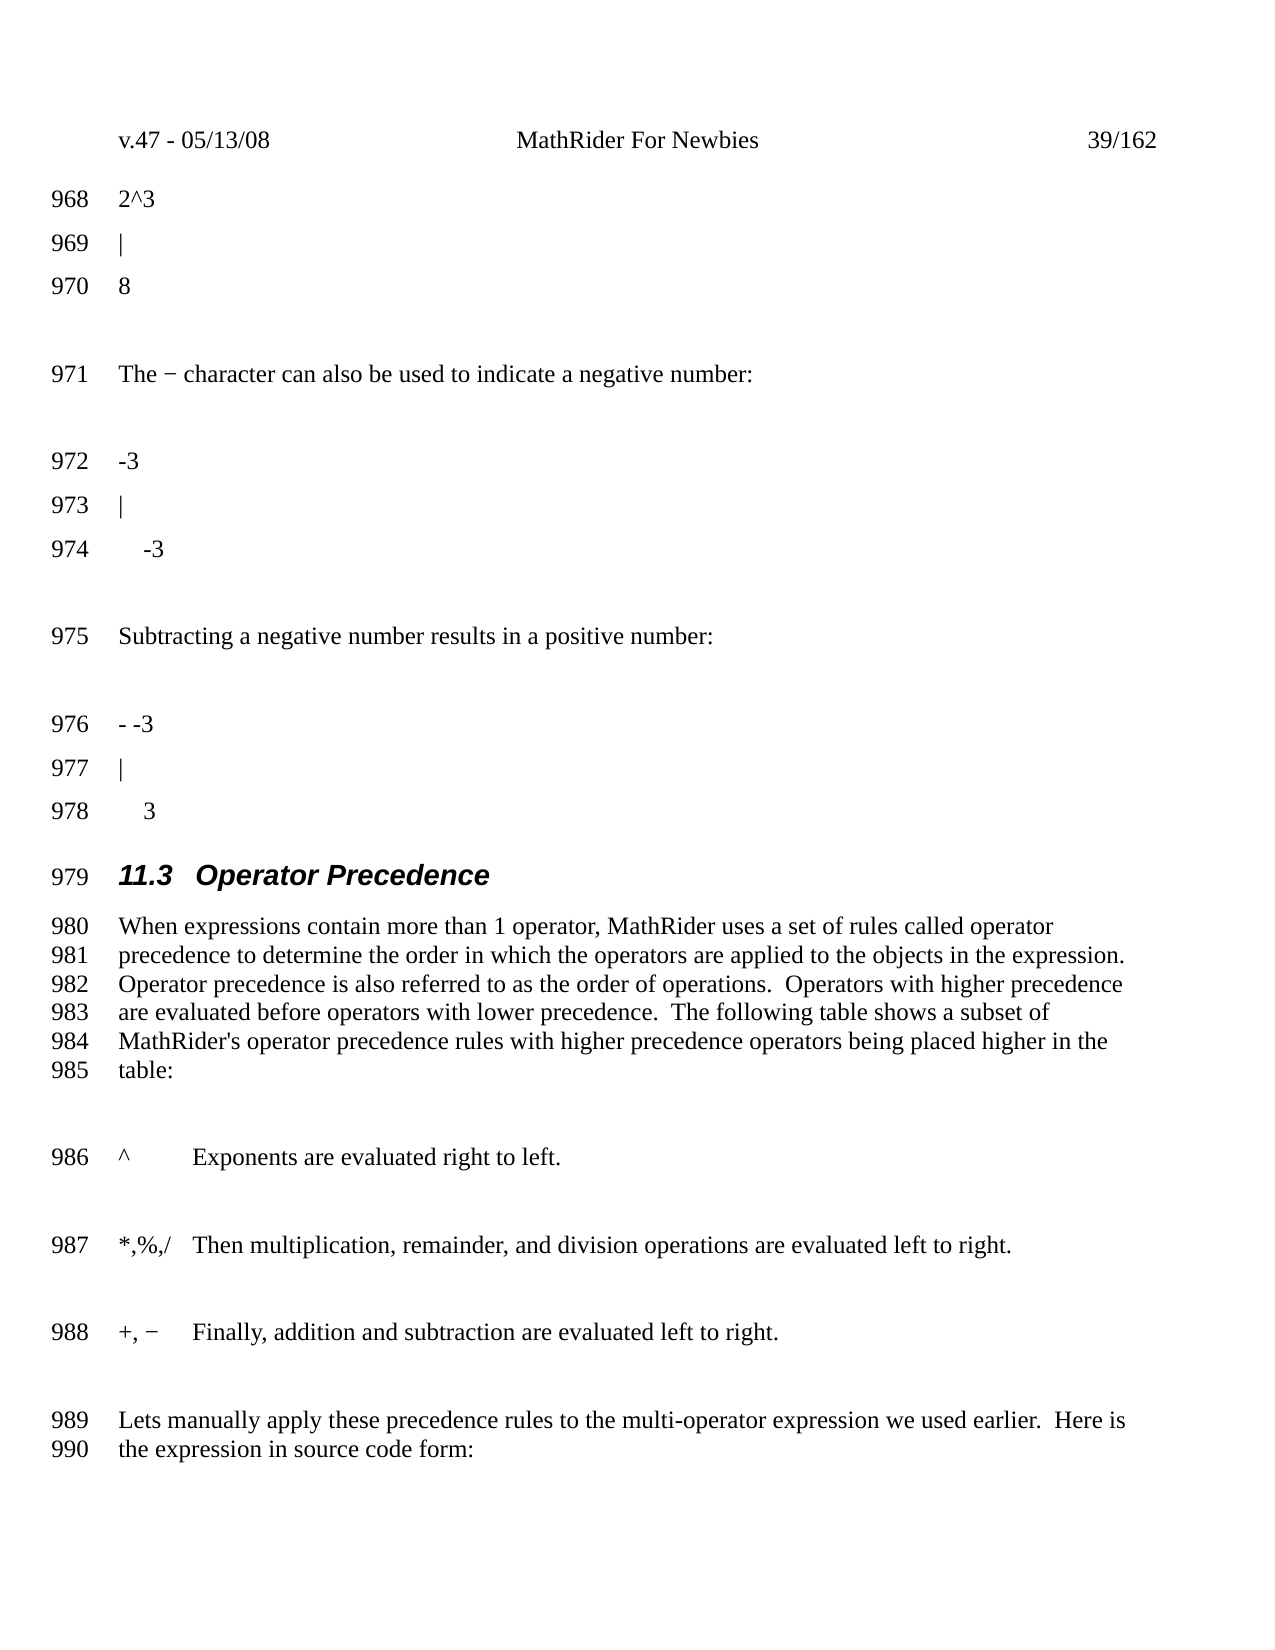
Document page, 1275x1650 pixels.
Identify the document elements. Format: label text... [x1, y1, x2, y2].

text -3 [118, 534, 1157, 563]
text 2^3 [118, 184, 1157, 213]
text 3 [118, 796, 1157, 825]
text -3 [118, 446, 1157, 475]
text When expressions contain more than 1 operator, MathRider uses a set of rules called operator precedence to determine the order in which the operators are applied to the objects in the expression. Operator precedence is also referred to as the order of operations. Operators with higher precedence are evaluated before operators with lower precedence. The following table shows a subset of MathRider's operator precedence rules with higher precedence operators being placed higher in the table: [118, 911, 1157, 1084]
text | [118, 228, 1157, 256]
text *,%,/ Then multiplication, remainder, and division operations are evaluated left to right. [118, 1230, 1157, 1259]
text | [118, 490, 1157, 519]
text The − character can also be used to indicate a negative number: [118, 359, 1157, 388]
subtitle Operator Precedence [118, 858, 1157, 891]
text 8 [118, 271, 1157, 300]
text Subtracting a negative number results in a positive number: [118, 621, 1157, 650]
text | [118, 753, 1157, 781]
text Lets manually apply these precedence rules to the multi-operator expression we used earlier. Here is the expression in source code form: [118, 1405, 1157, 1462]
text +, − Finally, addition and subtraction are evaluated left to right. [118, 1317, 1157, 1346]
text - -3 [118, 709, 1157, 738]
text ^ Exponents are evaluated right to left. [118, 1142, 1157, 1171]
